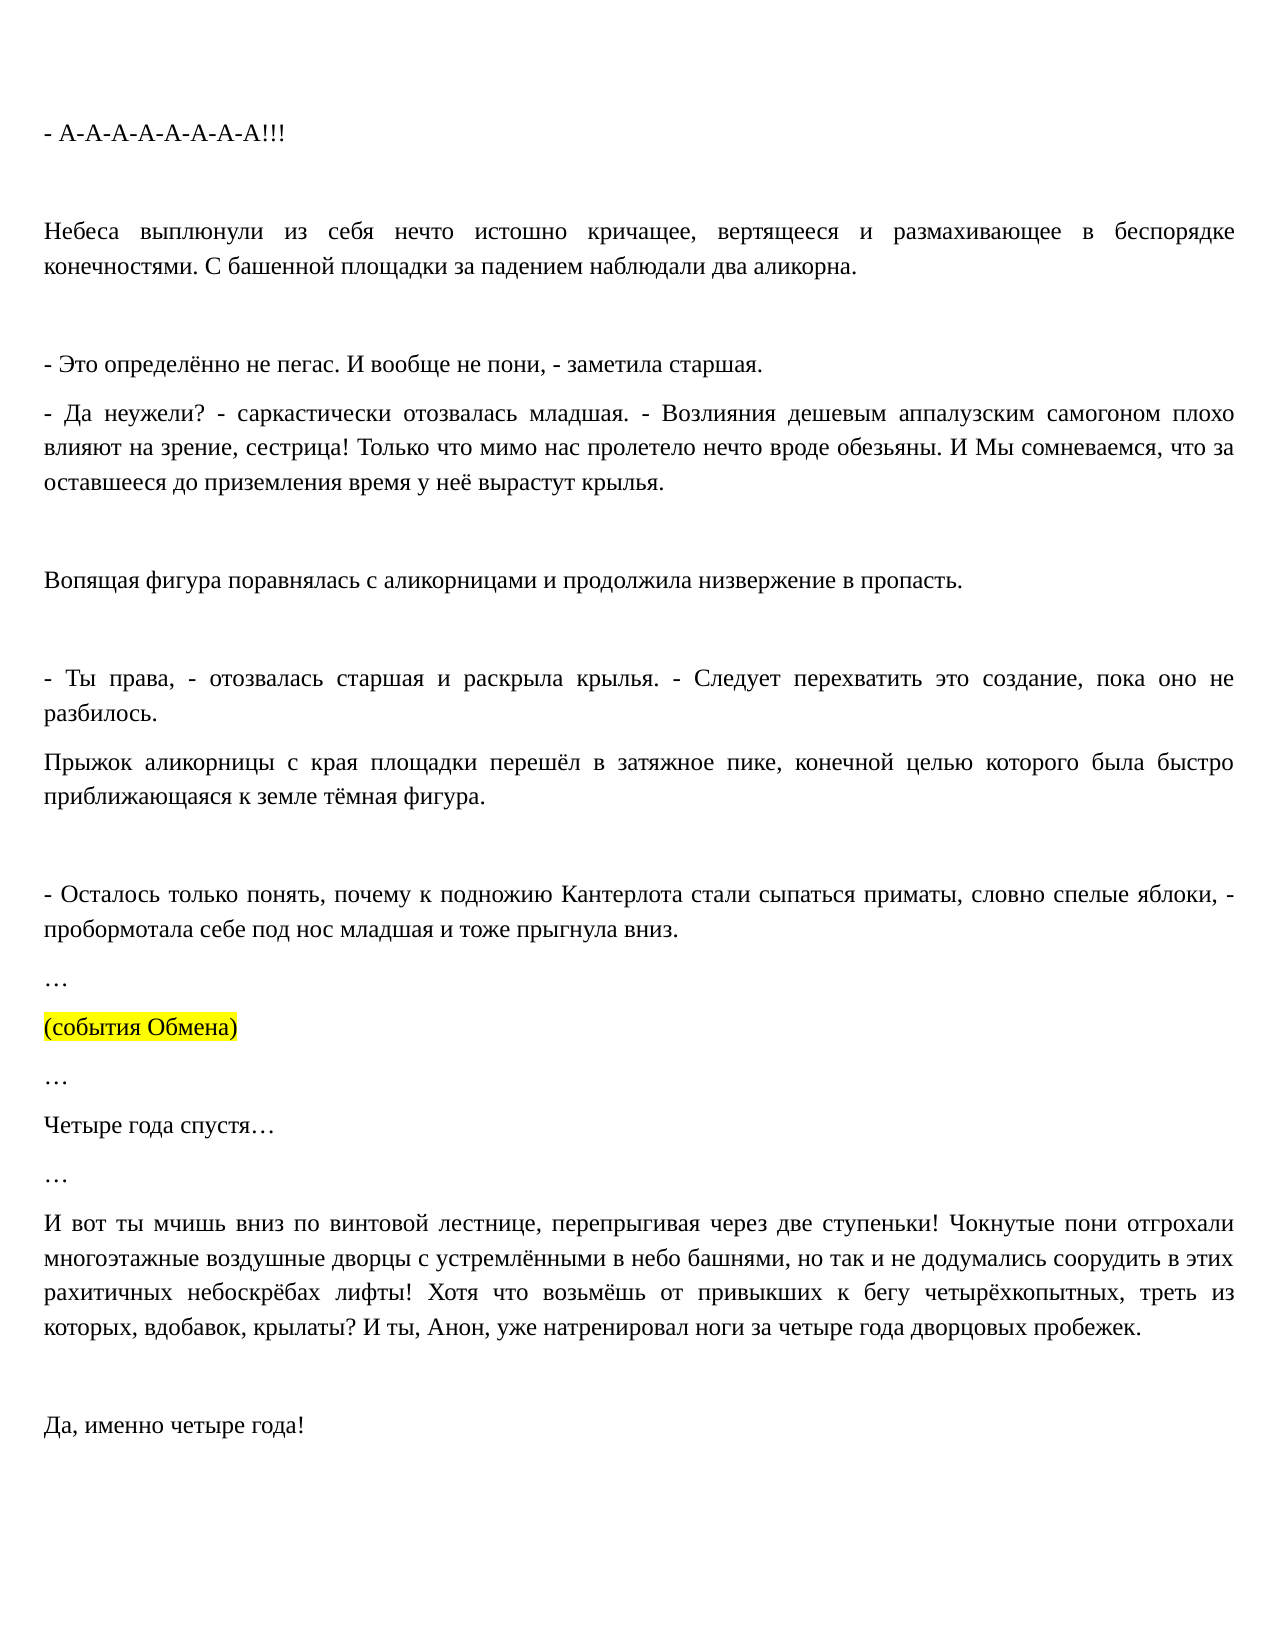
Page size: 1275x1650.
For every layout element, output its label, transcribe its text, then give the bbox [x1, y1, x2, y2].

text Прыжок аликорницы с края площадки перешёл в затяжное пике, конечной целью которого была быстро приближающаяся к земле тёмная фигура. [44, 747, 1236, 810]
text Четыре года спустя… [44, 1110, 1236, 1139]
text … [44, 963, 1236, 992]
text Вопящая фигура поравнялась с аликорницами и продолжила низвержение в пропасть. [44, 565, 1236, 594]
text И вот ты мчишь вниз по винтовой лестнице, перепрыгивая через две ступеньки! Чокнутые пони отгрохали многоэтажные воздушные дворцы с устремлёнными в небо башнями, но так и не додумались соорудить в этих рахитичных небоскрёбах лифты! Хотя что возьмёшь от привыкших к бегу четырёхкопытных, треть из которых, вдобавок, крылаты? И ты, Анон, уже натренировал ноги за четыре года дворцовых пробежек. [44, 1208, 1236, 1340]
text - Осталось только понять, почему к подножию Кантерлота стали сыпаться приматы, словно спелые яблоки, - пробормотала себе под нос младшая и тоже прыгнула вниз. [44, 879, 1236, 942]
text - Это определённо не пегас. И вообще не пони, - заметила старшая. [44, 349, 1236, 378]
text - Да неужели? - саркастически отозвалась младшая. - Возлияния дешевым аппалузским самогоном плохо влияют на зрение, сестрица! Только что мимо нас пролетело нечто вроде обезьяны. И Мы сомневаемся, что за оставшееся до приземления время у неё вырастут крылья. [44, 398, 1236, 496]
text (события Обмена) [44, 1012, 1236, 1041]
text Да, именно четыре года! [44, 1410, 1236, 1438]
text Небеса выплюнули из себя нечто истошно кричащее, вертящееся и размахивающее в беспорядке конечностями. С башенной площадки за падением наблюдали два аликорна. [44, 216, 1236, 279]
text - А-А-А-А-А-А-А-А!!! [44, 118, 1236, 147]
text … [44, 1061, 1236, 1090]
text - Ты права, - отозвалась старшая и раскрыла крылья. - Следует перехватить это создание, пока оно не разбилось. [44, 663, 1236, 726]
text … [44, 1159, 1236, 1188]
